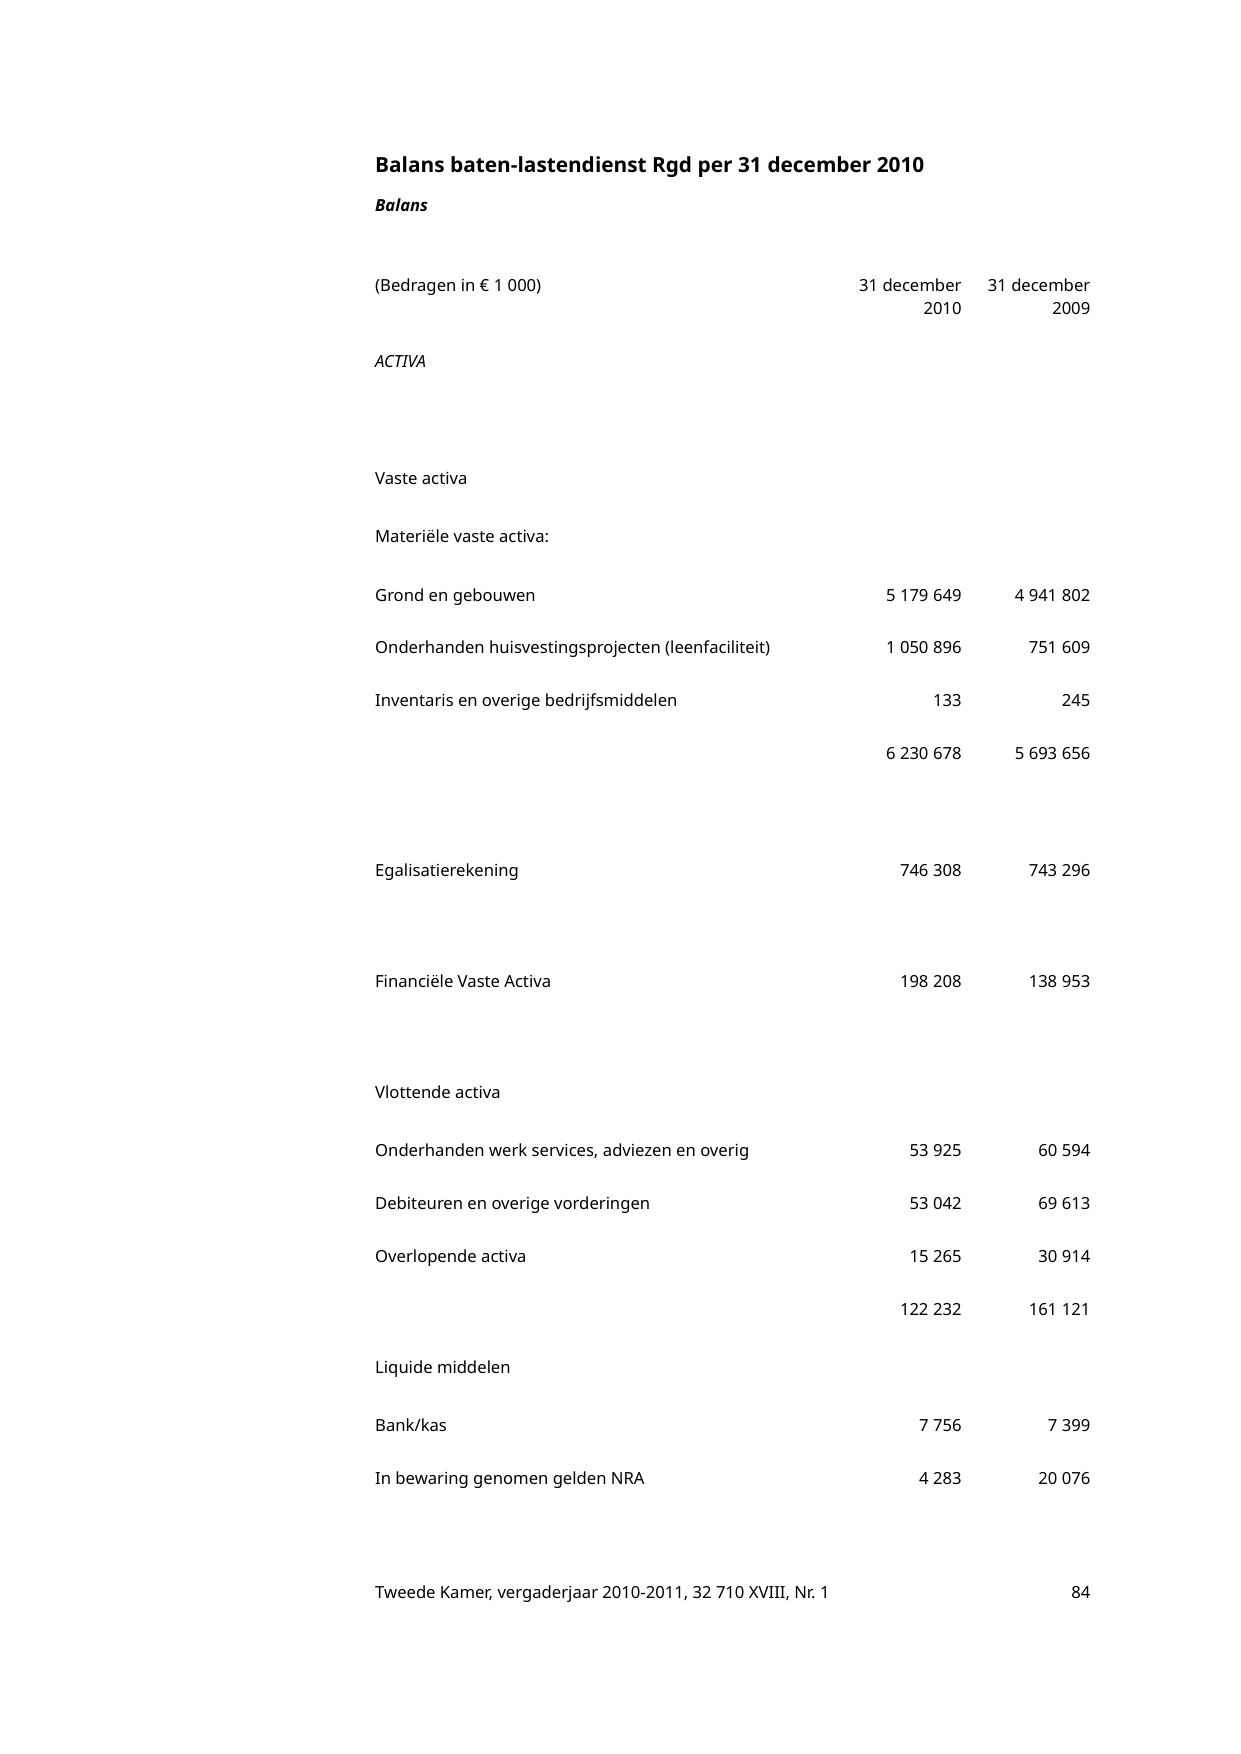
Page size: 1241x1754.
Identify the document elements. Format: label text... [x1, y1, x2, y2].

table_cell [833, 408, 961, 466]
table_cell Vaste activa [375, 466, 833, 525]
table_cell [961, 466, 1090, 525]
table_cell 20 076 [961, 1467, 1090, 1519]
table_cell 743 296 [961, 858, 1090, 911]
table_cell [375, 800, 833, 858]
table_cell [833, 350, 961, 408]
table_cell Vlottende activa [375, 1081, 833, 1139]
table_cell [375, 1297, 833, 1356]
table_cell Onderhanden huisvestingsprojecten (leenfaciliteit) [375, 636, 833, 689]
table_cell 7 399 [961, 1414, 1090, 1467]
table_cell 53 925 [833, 1139, 961, 1192]
table_cell [833, 466, 961, 525]
table_cell 60 594 [961, 1139, 1090, 1192]
table_cell [375, 1022, 833, 1081]
table_cell 69 613 [961, 1192, 1090, 1244]
table_cell 7 756 [833, 1414, 961, 1467]
table_cell 5 693 656 [961, 741, 1090, 800]
table_cell In bewaring genomen gelden NRA [375, 1467, 833, 1519]
table_cell 133 [833, 689, 961, 741]
table_cell Liquide middelen [375, 1356, 833, 1414]
table_cell [961, 911, 1090, 969]
table_cell 138 953 [961, 969, 1090, 1022]
table_cell [833, 1356, 961, 1414]
table_cell 6 230 678 [833, 741, 961, 800]
table_cell [375, 741, 833, 800]
table_cell [961, 800, 1090, 858]
table_cell [961, 1081, 1090, 1139]
table_header (Bedragen in € 1 000) [375, 274, 833, 349]
table_cell ACTIVA [375, 350, 833, 408]
table_cell Debiteuren en overige vorderingen [375, 1192, 833, 1244]
table_cell [961, 525, 1090, 583]
table_header 31 december 2010 [833, 274, 961, 349]
table_cell [833, 1081, 961, 1139]
table_cell 15 265 [833, 1244, 961, 1297]
table_cell 245 [961, 689, 1090, 741]
table_cell 4 283 [833, 1467, 961, 1519]
table_cell 161 121 [961, 1297, 1090, 1356]
table_cell [375, 911, 833, 969]
table_cell [833, 1022, 961, 1081]
table_cell [833, 911, 961, 969]
table_cell 4 941 802 [961, 583, 1090, 636]
table_cell 5 179 649 [833, 583, 961, 636]
table_cell 751 609 [961, 636, 1090, 689]
text Balans baten-lastendienst Rgd per 31 december 2010 [375, 150, 1090, 178]
table_cell 198 208 [833, 969, 961, 1022]
table_cell Financiële Vaste Activa [375, 969, 833, 1022]
table_cell [833, 525, 961, 583]
table_cell Inventaris en overige bedrijfsmiddelen [375, 689, 833, 741]
table_cell 53 042 [833, 1192, 961, 1244]
table_cell 746 308 [833, 858, 961, 911]
text Balans [375, 193, 1090, 216]
table_cell Overlopende activa [375, 1244, 833, 1297]
table_cell [961, 408, 1090, 466]
table_cell Grond en gebouwen [375, 583, 833, 636]
table_cell Egalisatierekening [375, 858, 833, 911]
table_cell Materiële vaste activa: [375, 525, 833, 583]
table_cell 30 914 [961, 1244, 1090, 1297]
table_cell [961, 350, 1090, 408]
table_cell [961, 1356, 1090, 1414]
table_cell [375, 408, 833, 466]
table_header 31 december 2009 [961, 274, 1090, 349]
table_cell 122 232 [833, 1297, 961, 1356]
table_cell Onderhanden werk services, adviezen en overig [375, 1139, 833, 1192]
table_cell 1 050 896 [833, 636, 961, 689]
table_cell [833, 800, 961, 858]
table_cell [961, 1022, 1090, 1081]
table_cell Bank/kas [375, 1414, 833, 1467]
